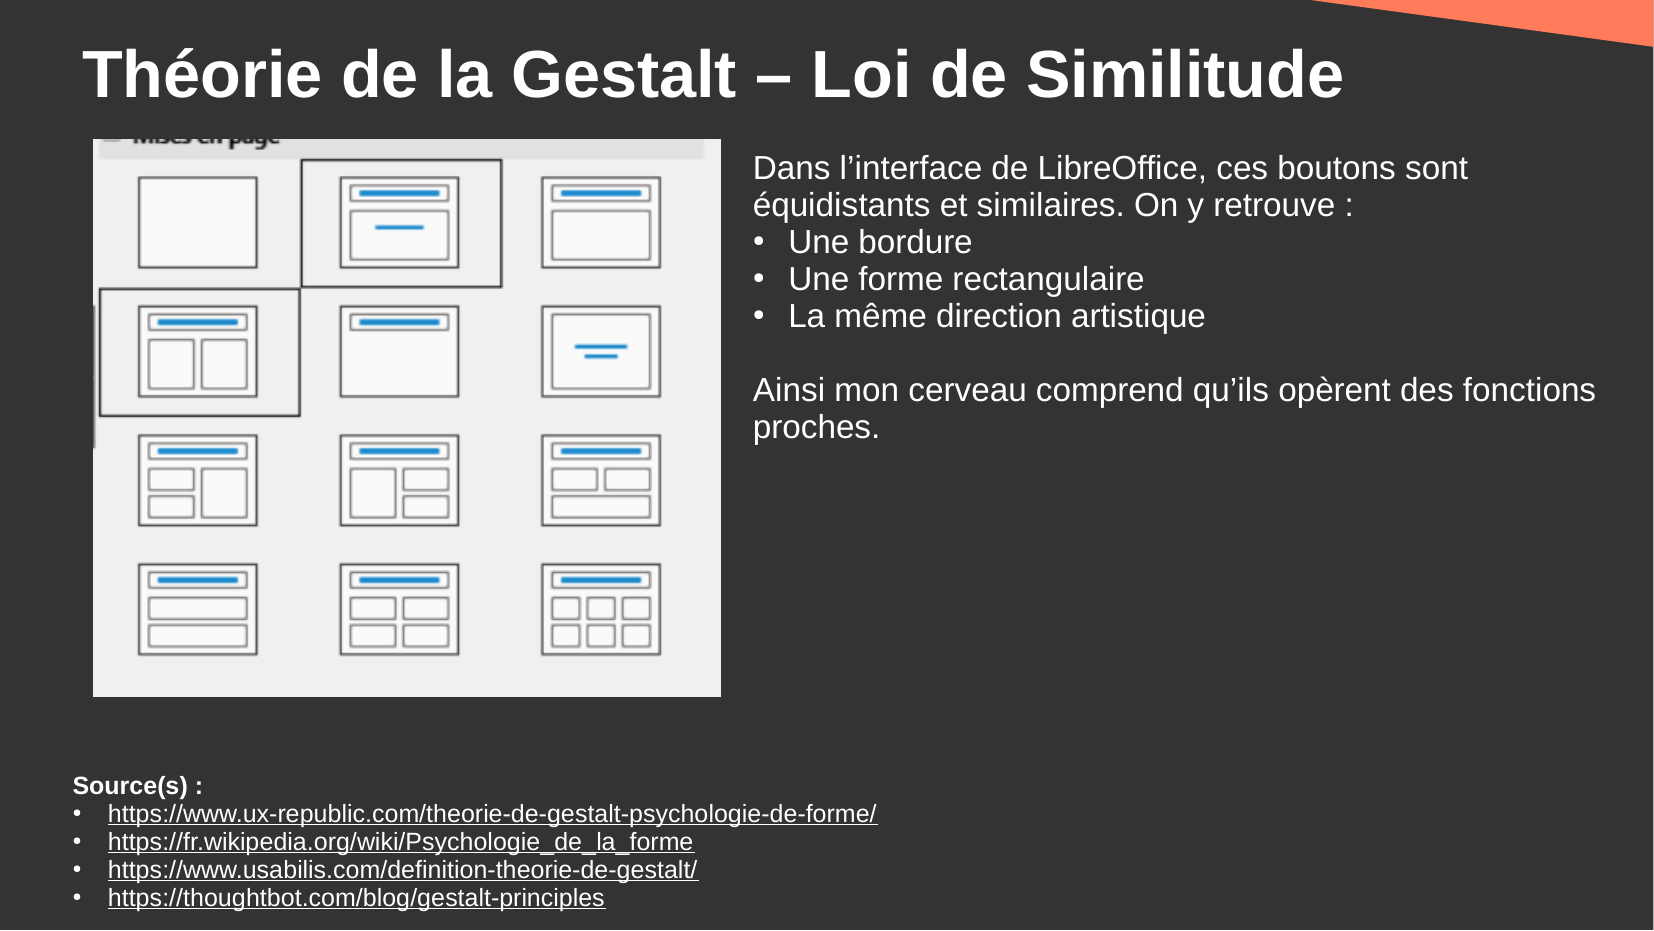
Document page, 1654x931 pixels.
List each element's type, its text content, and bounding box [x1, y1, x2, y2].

picture [93, 139, 721, 697]
text_box Dans l’interface de LibreOffice, ces boutons sont équidistants et similaires. On y retrouve : Une bordure Une forme rectangulaire La même direction artistique Ainsi mon cerveau comprend qu’ils opèrent des fonctions proches. [738, 141, 1619, 461]
text_box Source(s) : https://www.ux-republic.com/theorie-de-gestalt-psychologie-de-forme/ https://fr.wikipedia.org/wiki/Psychologie_de_la_forme https://www.usabilis.com/definition-theorie-de-gestalt/ https://thoughtbot.com/blog/gestalt-principles [57, 764, 1543, 919]
text_box [1310, 0, 1654, 47]
title Théorie de la Gestalt – Loi de Similitude [82, 37, 1571, 114]
